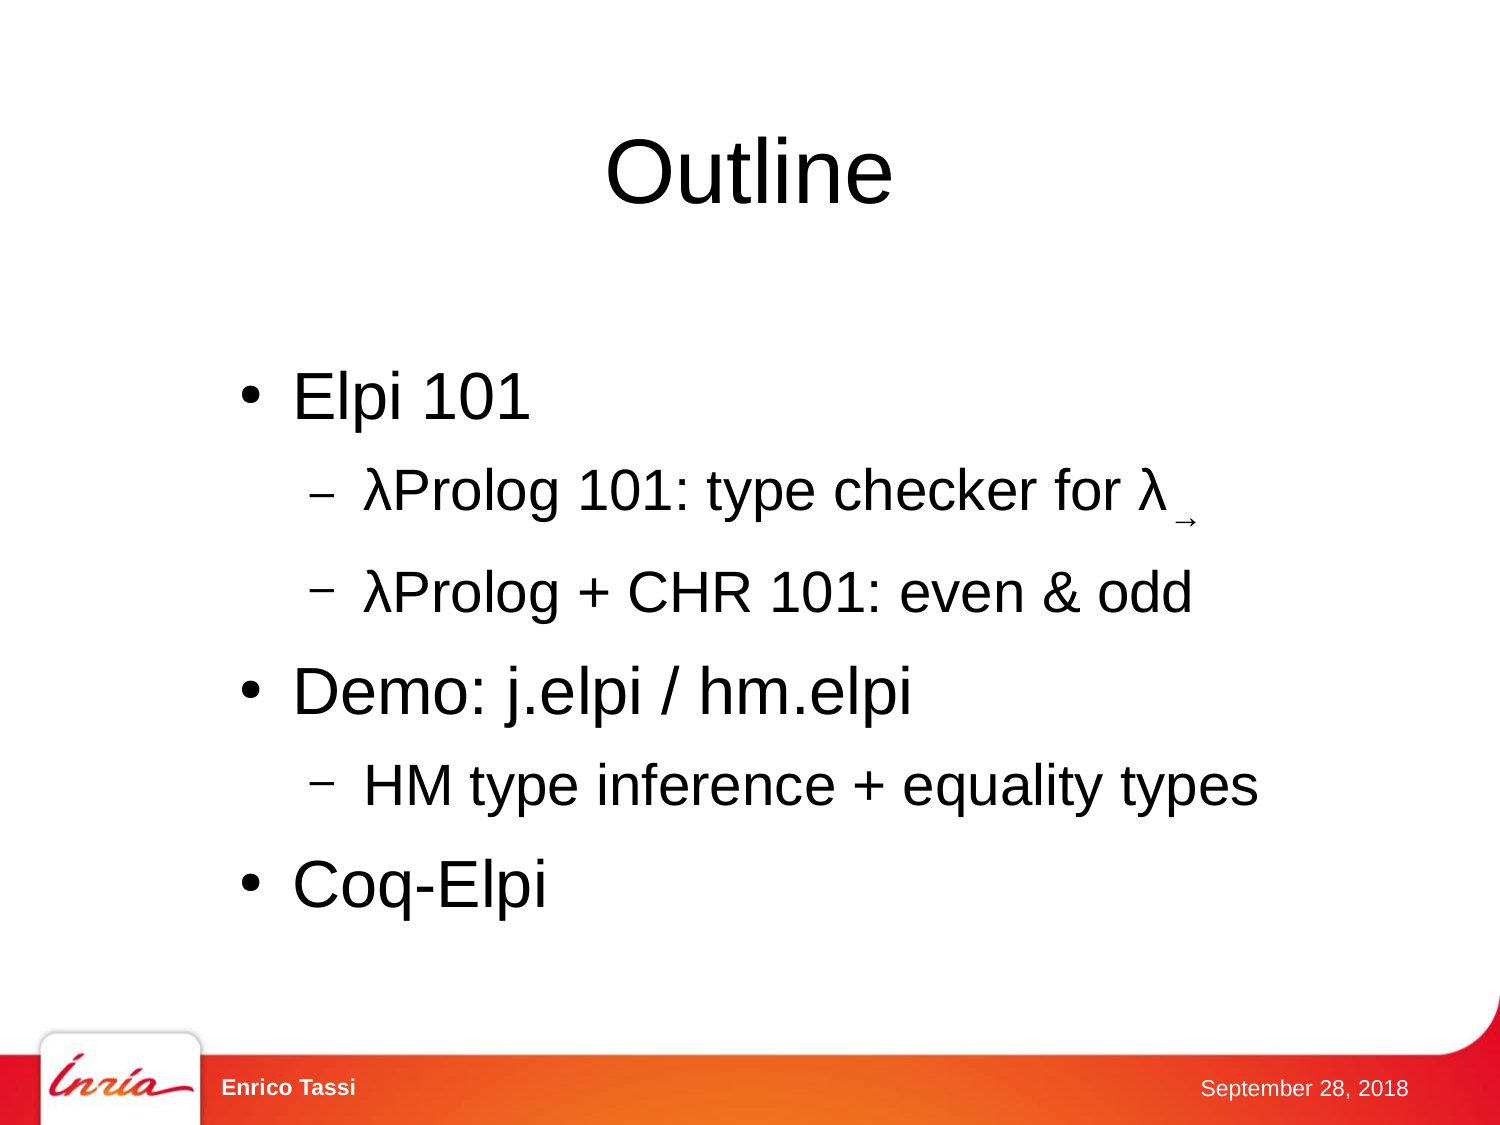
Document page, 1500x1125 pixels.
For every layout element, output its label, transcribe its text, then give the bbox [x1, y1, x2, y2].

list Elpi 101 λProlog 101: type checker for λ→ λProlog + CHR 101: even & odd Demo: j.elpi / hm.elpi HM type inference + equality types Coq-Elpi [221, 358, 1459, 1049]
title Outline [131, 77, 1369, 266]
picture [0, 947, 1500, 1125]
